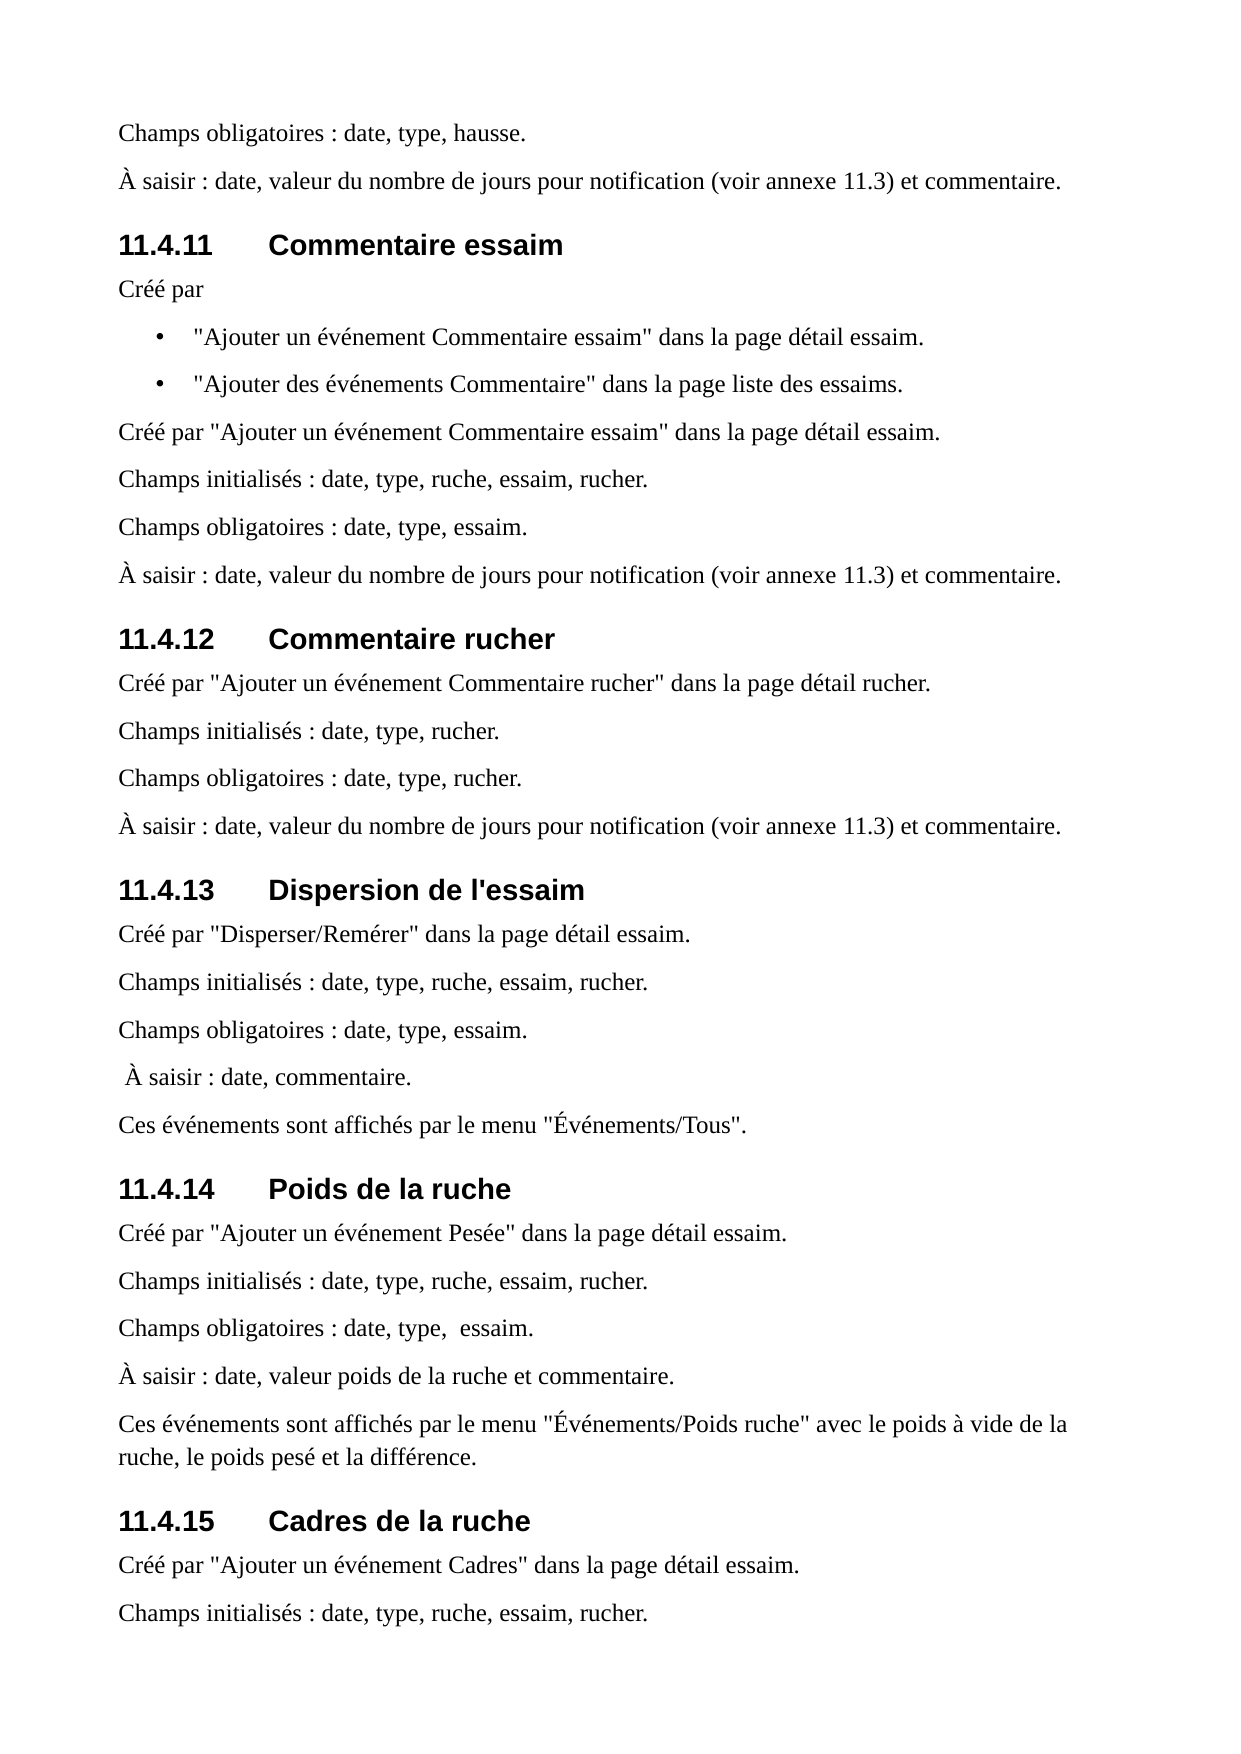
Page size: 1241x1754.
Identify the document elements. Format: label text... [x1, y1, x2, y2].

text Créé par "Ajouter un événement Pesée" dans la page détail essaim. [118, 1218, 1122, 1247]
text Ces événements sont affichés par le menu "Événements/Poids ruche" avec le poids à vide de la ruche, le poids pesé et la différence. [118, 1409, 1122, 1471]
text Créé par "Ajouter un événement Commentaire essaim" dans la page détail essaim. [118, 417, 1122, 446]
text À saisir : date, commentaire. [118, 1062, 1122, 1091]
subtitle Commentaire essaim [118, 228, 1122, 262]
text Créé par [118, 274, 1122, 303]
text Champs obligatoires : date, type, hausse. [118, 118, 1122, 147]
text Ces événements sont affichés par le menu "Événements/Tous". [118, 1110, 1122, 1139]
text À saisir : date, valeur du nombre de jours pour notification (voir annexe 11.3) et commentaire. [118, 560, 1122, 588]
text Créé par "Disperser/Remérer" dans la page détail essaim. [118, 919, 1122, 948]
text Créé par "Ajouter un événement Cadres" dans la page détail essaim. [118, 1550, 1122, 1579]
text Champs initialisés : date, type, ruche, essaim, rucher. [118, 464, 1122, 493]
text Champs obligatoires : date, type, rucher. [118, 763, 1122, 792]
list "Ajouter des événements Commentaire" dans la page liste des essaims. [156, 369, 1122, 398]
subtitle Poids de la ruche [118, 1172, 1122, 1206]
text Champs initialisés : date, type, ruche, essaim, rucher. [118, 1266, 1122, 1295]
text Champs obligatoires : date, type, essaim. [118, 1313, 1122, 1342]
text Créé par "Ajouter un événement Commentaire rucher" dans la page détail rucher. [118, 668, 1122, 697]
text Champs initialisés : date, type, ruche, essaim, rucher. [118, 1598, 1122, 1627]
list "Ajouter un événement Commentaire essaim" dans la page détail essaim. [156, 322, 1122, 351]
text À saisir : date, valeur poids de la ruche et commentaire. [118, 1361, 1122, 1390]
text À saisir : date, valeur du nombre de jours pour notification (voir annexe 11.3) et commentaire. [118, 811, 1122, 840]
subtitle Dispersion de l'essaim [118, 873, 1122, 907]
text À saisir : date, valeur du nombre de jours pour notification (voir annexe 11.3) et commentaire. [118, 166, 1122, 194]
text Champs initialisés : date, type, rucher. [118, 716, 1122, 744]
text Champs obligatoires : date, type, essaim. [118, 1015, 1122, 1043]
subtitle Cadres de la ruche [118, 1504, 1122, 1538]
text Champs initialisés : date, type, ruche, essaim, rucher. [118, 967, 1122, 996]
text Champs obligatoires : date, type, essaim. [118, 512, 1122, 541]
subtitle Commentaire rucher [118, 622, 1122, 656]
